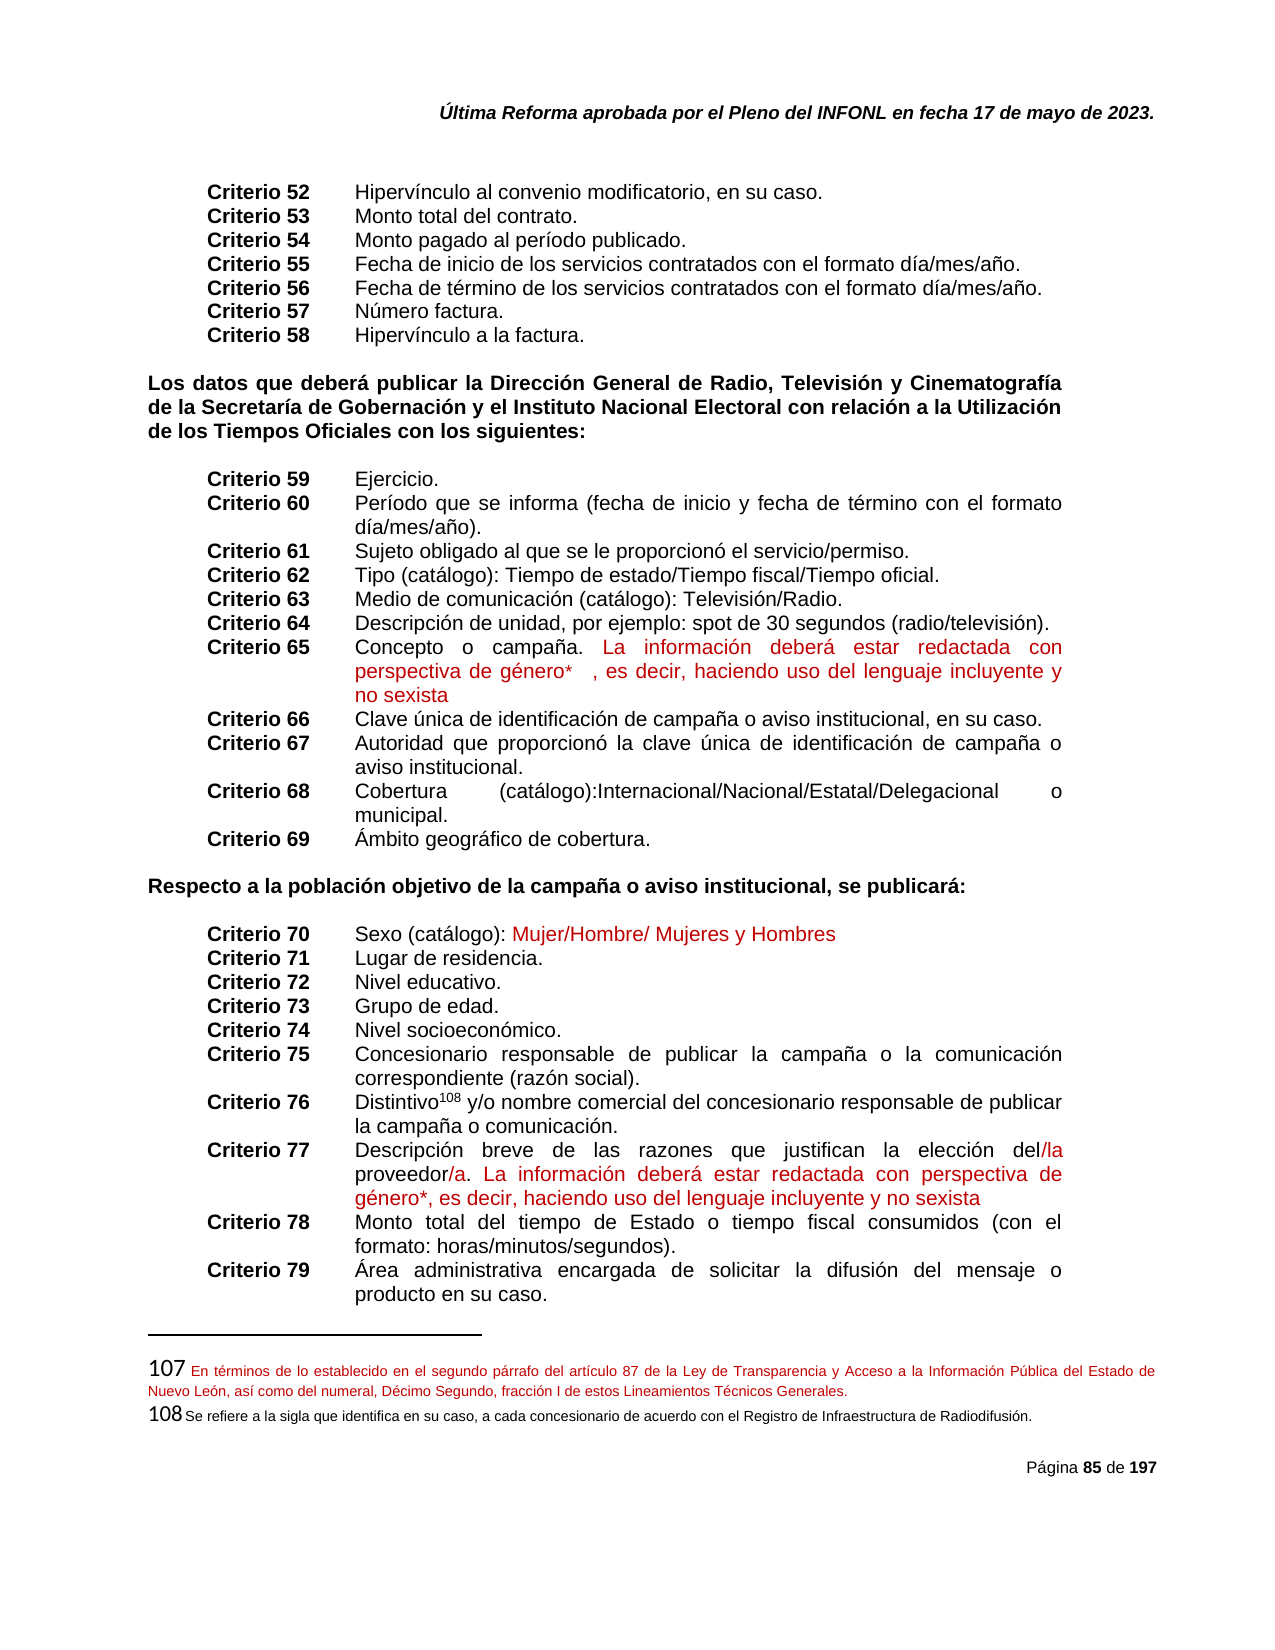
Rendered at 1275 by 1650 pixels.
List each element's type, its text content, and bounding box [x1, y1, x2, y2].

text Criterio 74 Nivel socioeconómico. [207, 1018, 1063, 1042]
text Criterio 78 Monto total del tiempo de Estado o tiempo fiscal consumidos (con el formato: horas/minutos/segundos). [207, 1210, 1063, 1258]
text Criterio 65 Concepto o campaña. La información deberá estar redactada con perspectiva de género*, es decir, haciendo uso del lenguaje incluyente y no sexista [207, 635, 1063, 707]
text Criterio 53 Monto total del contrato. [207, 203, 1063, 227]
text Criterio 56 Fecha de término de los servicios contratados con el formato día/mes/año. [207, 275, 1063, 299]
text Criterio 63 Medio de comunicación (catálogo): Televisión/Radio. [207, 587, 1063, 611]
text Criterio 64 Descripción de unidad, por ejemplo: spot de 30 segundos (radio/televisión). [207, 611, 1063, 635]
text Criterio 67 Autoridad que proporcionó la clave única de identificación de campaña o aviso institucional. [207, 731, 1063, 778]
text Criterio 73 Grupo de edad. [207, 994, 1063, 1018]
text Criterio 59 Ejercicio. [207, 467, 1063, 491]
text Criterio 71 Lugar de residencia. [207, 946, 1063, 970]
text Respecto a la población objetivo de la campaña o aviso institucional, se publicará: [148, 874, 1063, 898]
text Criterio 77 Descripción breve de las razones que justifican la elección del/la proveedor/a. La información deberá estar redactada con perspectiva de género*, es decir, haciendo uso del lenguaje incluyente y no sexista [207, 1138, 1063, 1210]
text Criterio 54 Monto pagado al período publicado. [207, 227, 1063, 251]
text Criterio 62 Tipo (catálogo): Tiempo de estado/Tiempo fiscal/Tiempo oficial. [207, 563, 1063, 587]
text Criterio 69 Ámbito geográfico de cobertura. [207, 826, 1063, 850]
text Criterio 66 Clave única de identificación de campaña o aviso institucional, en su caso. [207, 707, 1063, 731]
text Criterio 58 Hipervínculo a la factura. [207, 323, 1063, 347]
text Criterio 70 Sexo (catálogo): Mujer/Hombre/ Mujeres y Hombres [207, 922, 1063, 946]
text En términos de lo establecido en el segundo párrafo del artículo 87 de la Ley de Transparencia y Acceso a la Información Pública del Estado de Nuevo León, así como del numeral, Décimo Segundo, fracción I de estos Lineamientos Técnicos Generales. [148, 1352, 1157, 1399]
text Criterio 61 Sujeto obligado al que se le proporcionó el servicio/permiso. [207, 539, 1063, 563]
text Criterio 52 Hipervínculo al convenio modificatorio, en su caso. [207, 179, 1063, 203]
text Criterio 76 Distintivo y/o nombre comercial del concesionario responsable de publicar la campaña o comunicación. [207, 1090, 1063, 1138]
text Criterio 57 Número factura. [207, 299, 1063, 323]
text Criterio 79 Área administrativa encargada de solicitar la difusión del mensaje o producto en su caso. [207, 1258, 1063, 1306]
text Los datos que deberá publicar la Dirección General de Radio, Televisión y Cinematografía de la Secretaría de Gobernación y el Instituto Nacional Electoral con relación a la Utilización de los Tiempos Oficiales con los siguientes: [148, 371, 1063, 443]
text Criterio 55 Fecha de inicio de los servicios contratados con el formato día/mes/año. [207, 251, 1063, 275]
text Criterio 60 Período que se informa (fecha de inicio y fecha de término con el formato día/mes/año). [207, 491, 1063, 539]
text Criterio 68 Cobertura (catálogo):Internacional/Nacional/Estatal/Delegacional o municipal. [207, 778, 1063, 826]
text Criterio 75 Concesionario responsable de publicar la campaña o la comunicación correspondiente (razón social). [207, 1042, 1063, 1090]
text Criterio 72 Nivel educativo. [207, 970, 1063, 994]
text Se refiere a la sigla que identifica en su caso, a cada concesionario de acuerdo con el Registro de Infraestructura de Radiodifusión. [148, 1399, 1157, 1427]
